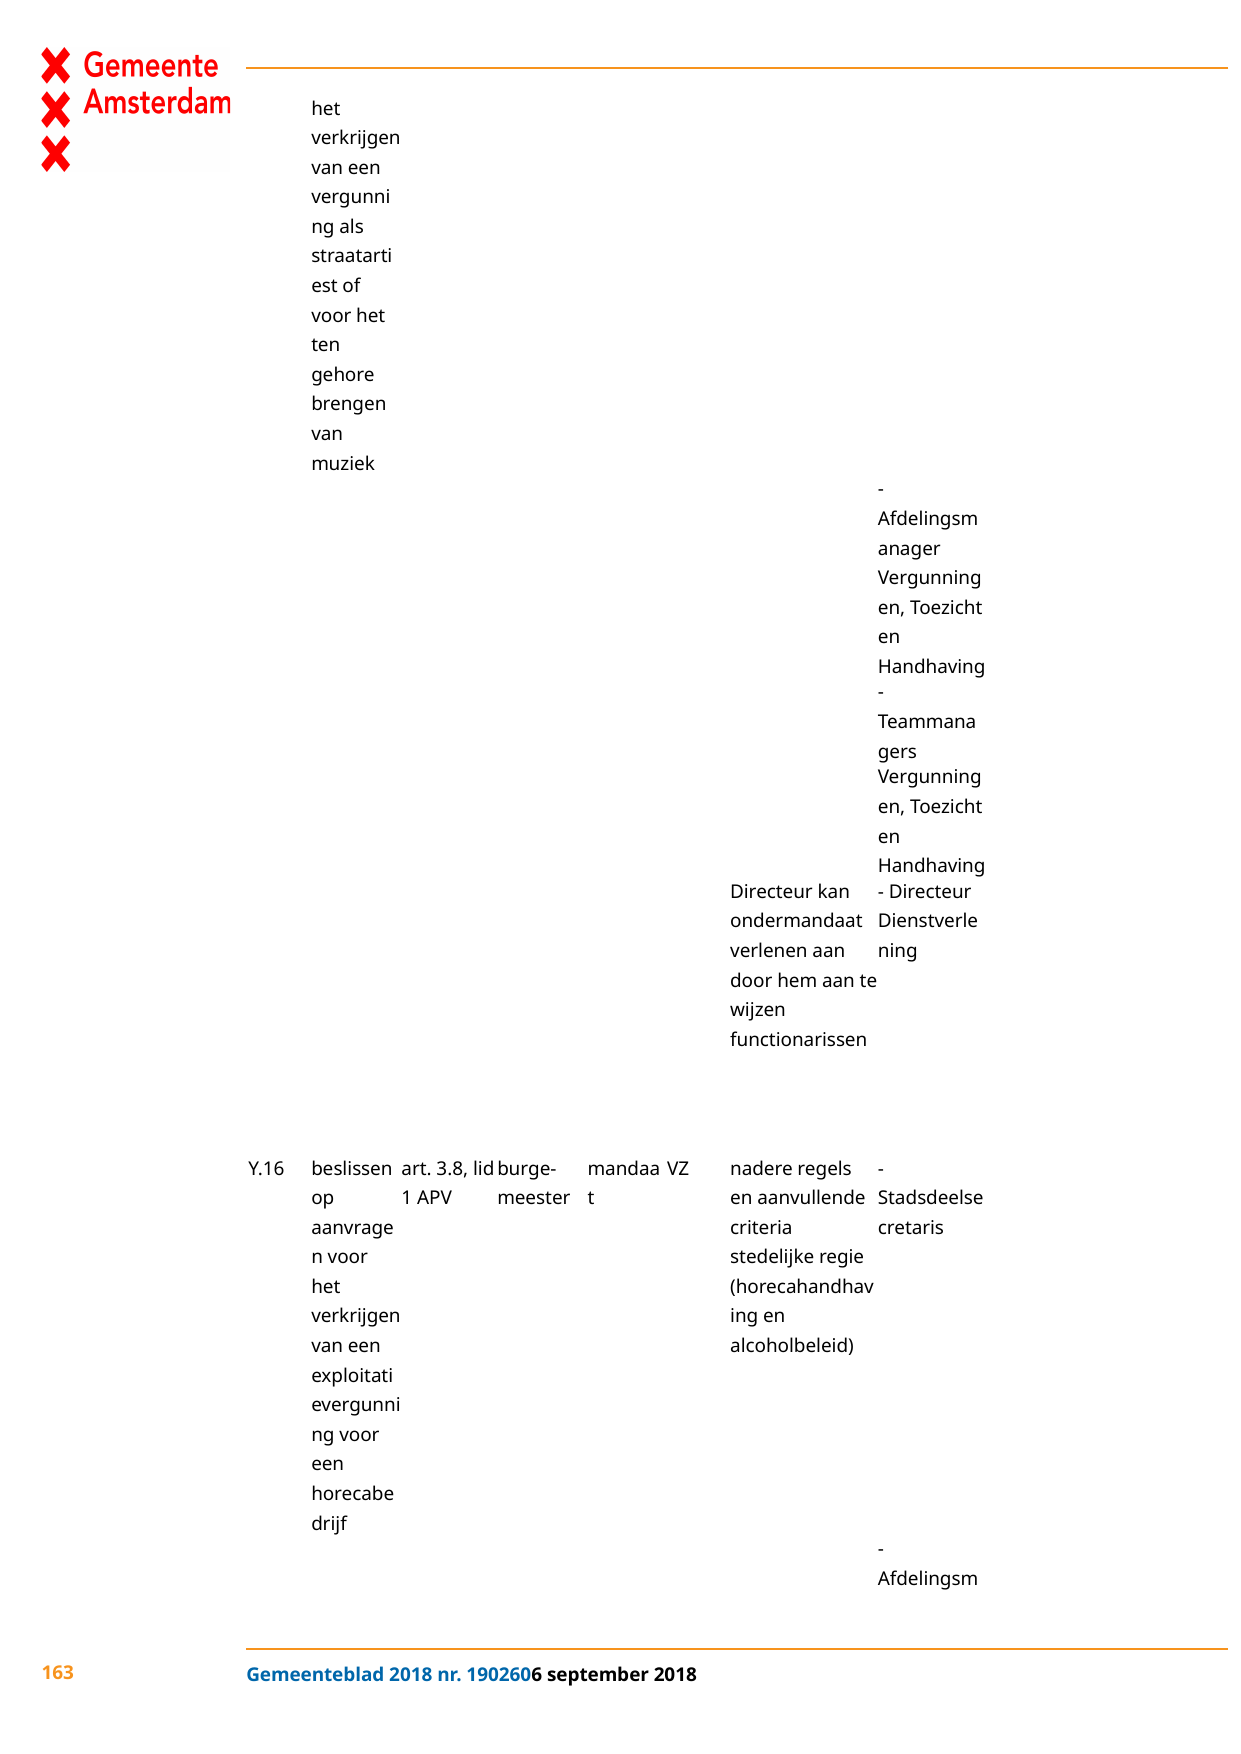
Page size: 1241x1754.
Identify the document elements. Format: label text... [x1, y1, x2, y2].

table_cell [497, 878, 587, 1052]
table_cell - Teammanagers [878, 679, 987, 764]
table_cell [987, 1129, 1069, 1155]
table_cell [311, 1078, 401, 1103]
table_cell - Afdelingsmanager Vergunningen, Toezicht en Handhaving [878, 476, 987, 679]
table_cell [730, 95, 878, 476]
table_cell [730, 764, 878, 878]
table_cell [730, 1103, 878, 1129]
table_cell [248, 1535, 311, 1591]
table_cell [1069, 1052, 1152, 1077]
table_cell [1069, 1078, 1152, 1103]
table_cell [1069, 476, 1152, 679]
table_cell [730, 679, 878, 764]
table_cell [987, 95, 1069, 476]
table_cell [667, 95, 730, 476]
table_cell [878, 1052, 987, 1077]
table_cell [401, 1078, 497, 1103]
table_cell [248, 95, 311, 476]
table_cell [987, 1052, 1069, 1077]
table_cell het verkrijgen van een vergunning als straatartiest of voor het ten gehore brengen van muziek [311, 95, 401, 476]
table_cell [248, 679, 311, 764]
table_cell [497, 1103, 587, 1129]
table_cell [1069, 95, 1152, 476]
table_cell beslissen op aanvragen voor het verkrijgen van een exploitatievergunning voor een horecabedrijf [311, 1155, 401, 1535]
table_cell burge-meester [497, 1155, 587, 1535]
table_cell [588, 1103, 667, 1129]
table_cell [311, 1103, 401, 1129]
table_cell [497, 1078, 587, 1103]
table_cell Directeur kan ondermandaat verlenen aan door hem aan te wijzen functionarissen [730, 878, 878, 1052]
table_cell [588, 1052, 667, 1077]
table_cell [311, 1535, 401, 1591]
table_cell Vergunningen, Toezicht en Handhaving [878, 764, 987, 878]
table_cell [248, 878, 311, 1052]
table_cell [987, 1535, 1069, 1591]
table_cell [401, 1052, 497, 1077]
table_cell [588, 95, 667, 476]
table_cell [878, 1078, 987, 1103]
table_cell [730, 1535, 878, 1591]
table_cell Y.16 [248, 1155, 311, 1535]
table_cell [497, 679, 587, 764]
table_cell [588, 1129, 667, 1155]
table_cell [248, 1078, 311, 1103]
table_cell [401, 95, 497, 476]
table_cell [588, 679, 667, 764]
table_cell [878, 1103, 987, 1129]
table_cell [1069, 878, 1152, 1052]
table_cell [730, 1129, 878, 1155]
picture [41, 47, 231, 172]
table_cell [1069, 1535, 1152, 1591]
table_cell [667, 1078, 730, 1103]
table_cell [730, 1078, 878, 1103]
table_cell [667, 476, 730, 679]
table_cell [878, 1129, 987, 1155]
table_cell [987, 764, 1069, 878]
table_cell [311, 476, 401, 679]
table_cell - Afdelingsm [878, 1535, 987, 1591]
table_cell [730, 476, 878, 679]
table_cell [401, 1103, 497, 1129]
table_cell [497, 95, 587, 476]
table_cell [667, 1103, 730, 1129]
table_cell [667, 1052, 730, 1077]
table_cell [311, 1052, 401, 1077]
table_cell [401, 1535, 497, 1591]
table_cell [987, 679, 1069, 764]
table_cell [497, 1535, 587, 1591]
table_cell [1069, 1155, 1152, 1535]
table_cell [311, 1129, 401, 1155]
table_cell [730, 1052, 878, 1077]
table_cell [497, 1052, 587, 1077]
table_cell [497, 764, 587, 878]
table_cell [401, 878, 497, 1052]
table_cell [588, 878, 667, 1052]
table_cell [1069, 764, 1152, 878]
table_cell [588, 1535, 667, 1591]
table_cell [401, 1129, 497, 1155]
table_cell [401, 476, 497, 679]
table_cell [248, 764, 311, 878]
table_cell art. 3.8, lid 1 APV [401, 1155, 497, 1535]
table_cell [667, 1129, 730, 1155]
table_cell [987, 1078, 1069, 1103]
table_cell [248, 1103, 311, 1129]
table_cell [248, 476, 311, 679]
table_cell [987, 1155, 1069, 1535]
table_cell [497, 476, 587, 679]
table_cell [1069, 1103, 1152, 1129]
table_cell [401, 764, 497, 878]
table_cell [667, 679, 730, 764]
table_cell [588, 476, 667, 679]
table_cell [311, 679, 401, 764]
table_cell [987, 878, 1069, 1052]
table_cell [878, 95, 987, 476]
table_cell [248, 1129, 311, 1155]
table_cell [401, 679, 497, 764]
table_cell [987, 1103, 1069, 1129]
table_cell mandaat [588, 1155, 667, 1535]
table_cell nadere regels en aanvullende criteria stedelijke regie (horecahandhaving en alcoholbeleid) [730, 1155, 878, 1535]
table_cell [667, 764, 730, 878]
table_cell - Stadsdeelsecretaris [878, 1155, 987, 1535]
table_cell [667, 878, 730, 1052]
table_cell [497, 1129, 587, 1155]
table_cell [248, 1052, 311, 1077]
table_cell [667, 1535, 730, 1591]
table_cell [311, 764, 401, 878]
table_cell - Directeur Dienstverlening [878, 878, 987, 1052]
table_cell [987, 476, 1069, 679]
table_cell [311, 878, 401, 1052]
table_cell [588, 1078, 667, 1103]
table_cell VZ [667, 1155, 730, 1535]
table_cell [1069, 679, 1152, 764]
table_cell [1069, 1129, 1152, 1155]
table_cell [588, 764, 667, 878]
